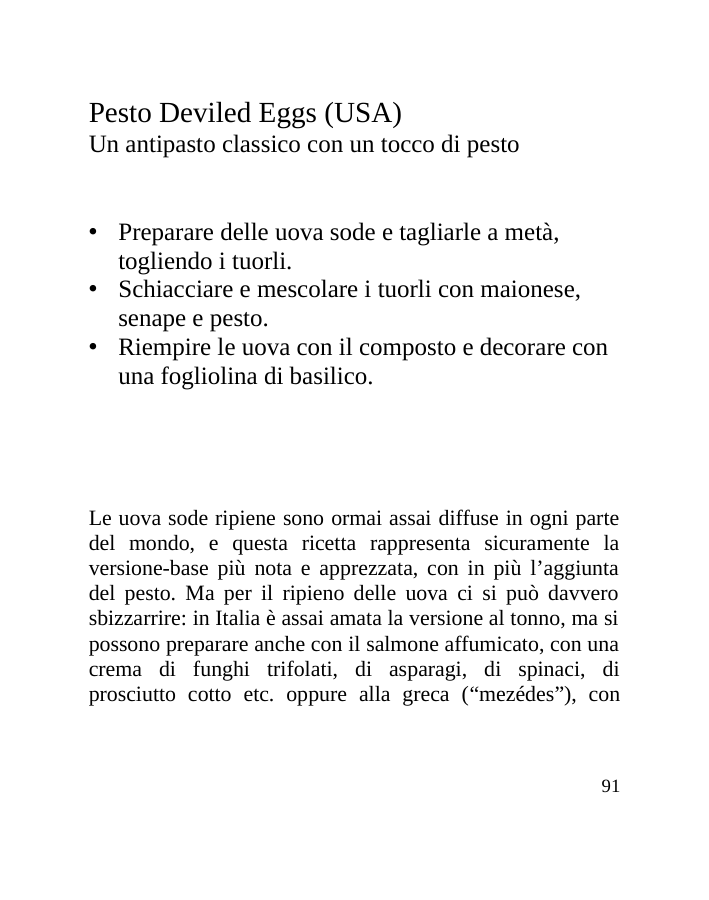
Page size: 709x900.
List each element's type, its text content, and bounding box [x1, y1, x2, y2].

text Le uova sode ripiene sono ormai assai diffuse in ogni parte del mondo, e questa ricetta rappresenta sicuramente la versione-base più nota e apprezzata, con in più l’aggiunta del pesto. Ma per il ripieno delle uova ci si può davvero sbizzarrire: in Italia è assai amata la versione al tonno, ma si possono preparare anche con il salmone affumicato, con una crema di funghi trifolati, di asparagi, di spinaci, di prosciutto cotto etc. oppure alla greca (“mezédes”), con [88, 504, 620, 706]
text Un antipasto classico con un tocco di pesto [88, 129, 620, 158]
list Riempire le uova con il composto e decorare con una fogliolina di basilico. [88, 332, 620, 389]
list Preparare delle uova sode e tagliarle a metà, togliendo i tuorli. [88, 217, 620, 274]
list Schiacciare e mescolare i tuorli con maionese, senape e pesto. [88, 274, 620, 332]
text Pesto Deviled Eggs (USA) [88, 96, 620, 129]
